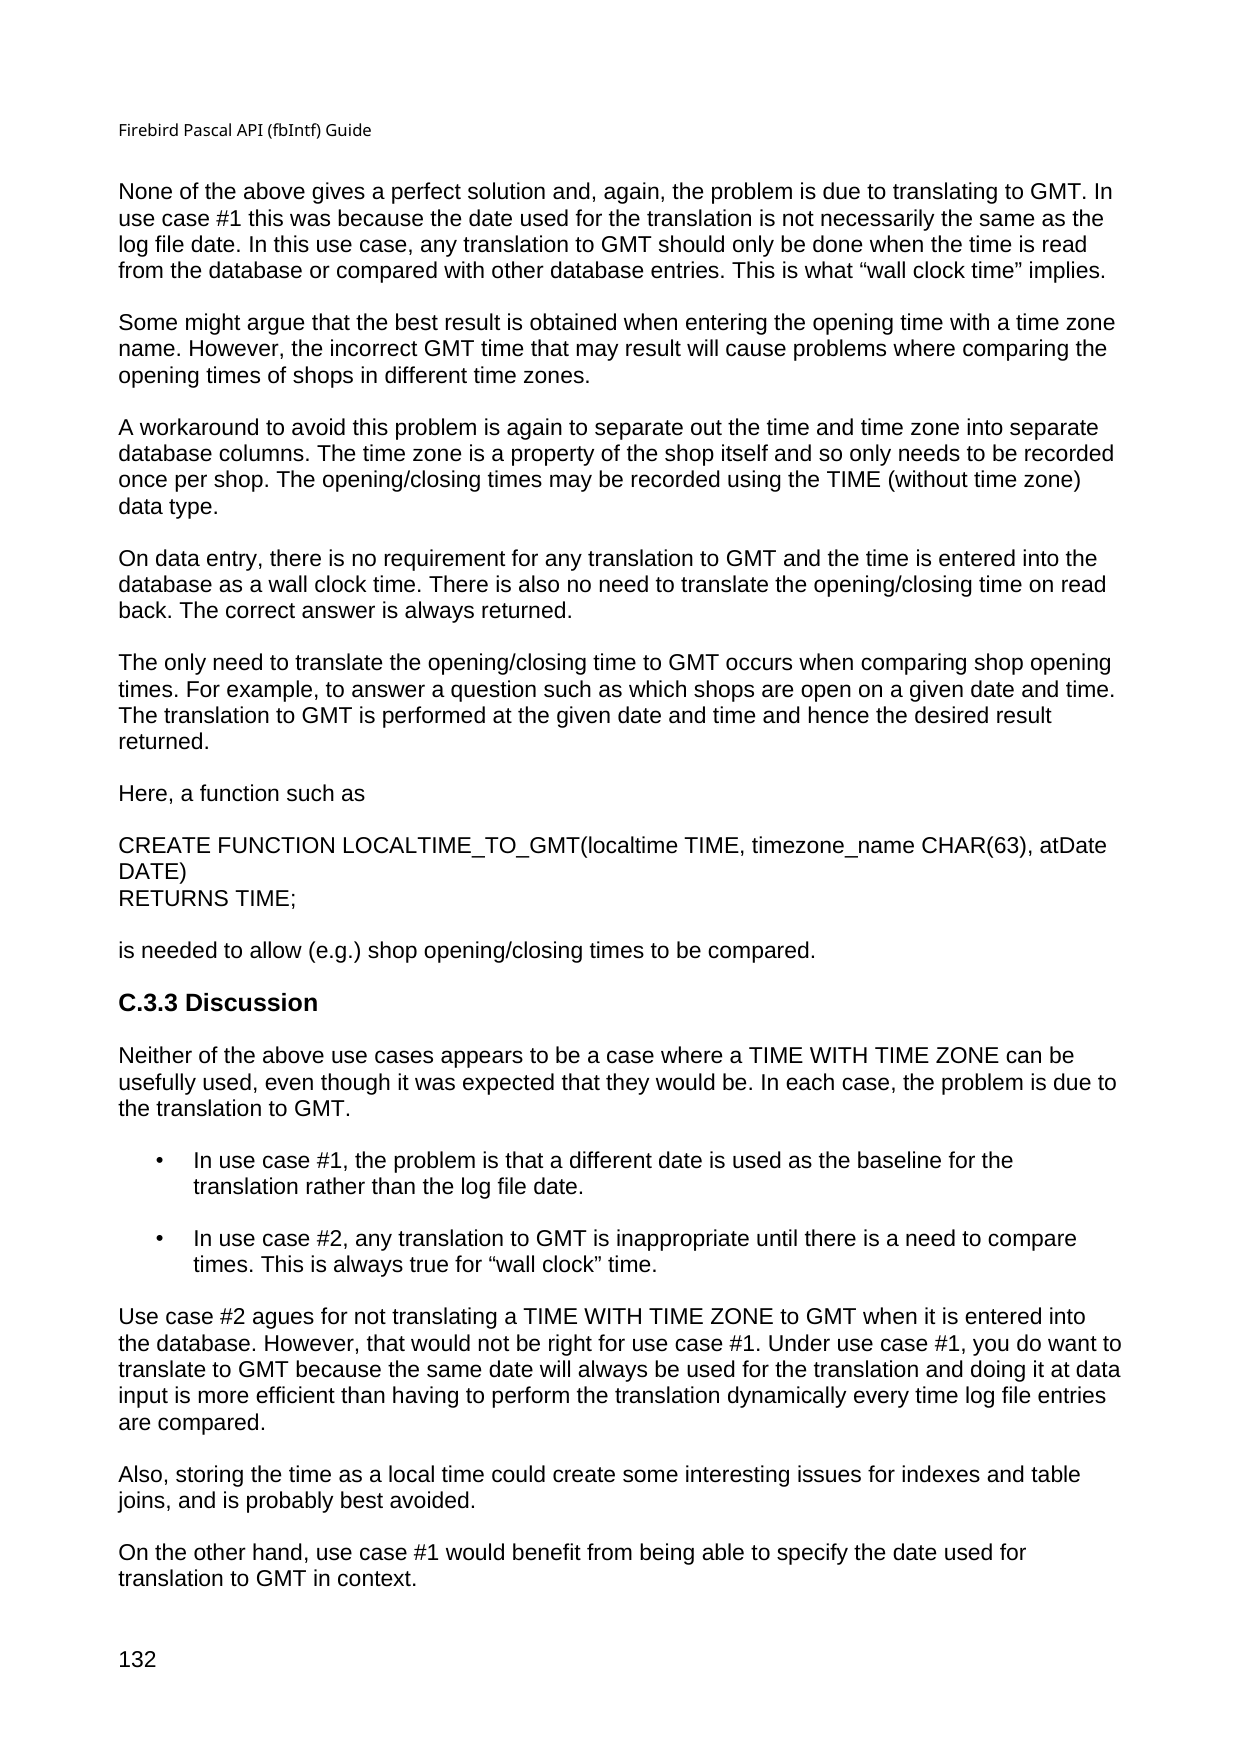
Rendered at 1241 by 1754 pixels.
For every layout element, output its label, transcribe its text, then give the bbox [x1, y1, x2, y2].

text On the other hand, use case #1 would benefit from being able to specify the date used for translation to GMT in context. [118, 1539, 1122, 1591]
text None of the above gives a perfect solution and, again, the problem is due to translating to GMT. In use case #1 this was because the date used for the translation is not necessarily the same as the log file date. In this use case, any translation to GMT should only be done when the time is read from the database or compared with other database entries. This is what “wall clock time” implies. [118, 178, 1122, 283]
text On data entry, there is no requirement for any translation to GMT and the time is entered into the database as a wall clock time. There is also no need to translate the opening/closing time on read back. The correct answer is always returned. [118, 544, 1122, 624]
text is needed to allow (e.g.) shop opening/closing times to be compared. [118, 937, 1122, 963]
subtitle Discussion [118, 988, 1122, 1017]
text Also, storing the time as a local time could create some interesting issues for indexes and table joins, and is probably best avoided. [118, 1461, 1122, 1513]
text Use case #2 agues for not translating a TIME WITH TIME ZONE to GMT when it is entered into the database. However, that would not be right for use case #1. Under use case #1, you do want to translate to GMT because the same date will always be used for the translation and doing it at data input is more efficient than having to perform the translation dynamically every time log file entries are compared. [118, 1303, 1122, 1435]
text The only need to translate the opening/closing time to GMT occurs when comparing shop opening times. For example, to answer a question such as which shops are open on a given date and time. The translation to GMT is performed at the given date and time and hence the desired result returned. [118, 649, 1122, 754]
list In use case #1, the problem is that a different date is used as the baseline for the translation rather than the log file date. [156, 1147, 1122, 1199]
text A workaround to avoid this problem is again to separate out the time and time zone into separate database columns. The time zone is a property of the shop itself and so only needs to be recorded once per shop. The opening/closing times may be recorded using the TIME (without time zone) data type. [118, 414, 1122, 519]
text Neither of the above use cases appears to be a case where a TIME WITH TIME ZONE can be usefully used, even though it was expected that they would be. In each case, the problem is due to the translation to GMT. [118, 1042, 1122, 1121]
text Here, a function such as [118, 780, 1122, 806]
text CREATE FUNCTION LOCALTIME_TO_GMT(localtime TIME, timezone_name CHAR(63), atDate DATE) RETURNS TIME; [118, 832, 1122, 911]
text Some might argue that the best result is obtained when entering the opening time with a time zone name. However, the incorrect GMT time that may result will cause problems where comparing the opening times of shops in different time zones. [118, 309, 1122, 388]
list In use case #2, any translation to GMT is inappropriate until there is a need to compare times. This is always true for “wall clock” time. [156, 1225, 1122, 1278]
